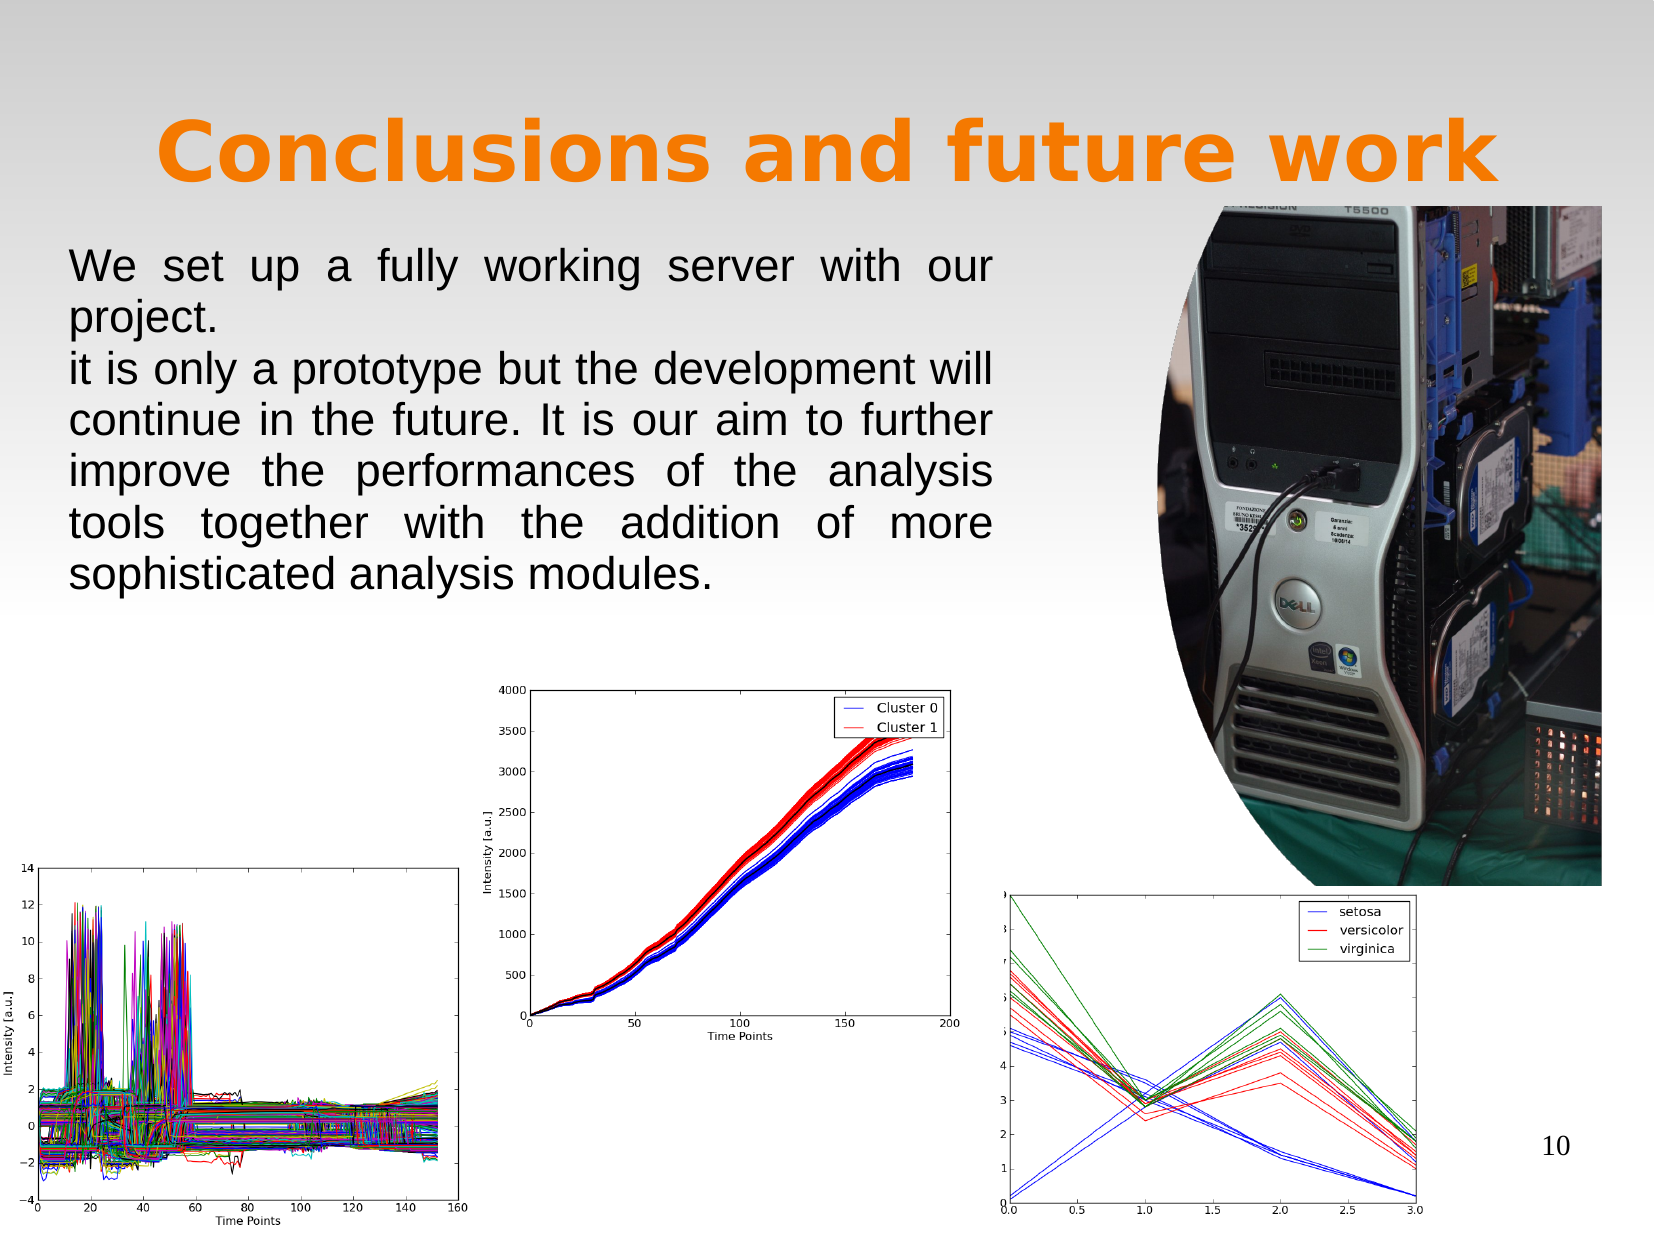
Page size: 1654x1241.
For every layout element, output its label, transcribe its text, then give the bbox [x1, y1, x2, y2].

picture [0, 206, 1607, 1241]
title Conclusions and future work [82, 56, 1571, 250]
text_box We set up a fully working server with our project. it is only a prototype but the development will continue in the future. It is our aim to further improve the performances of the analysis tools together with the addition of more sophisticated analysis modules. [59, 240, 1004, 600]
